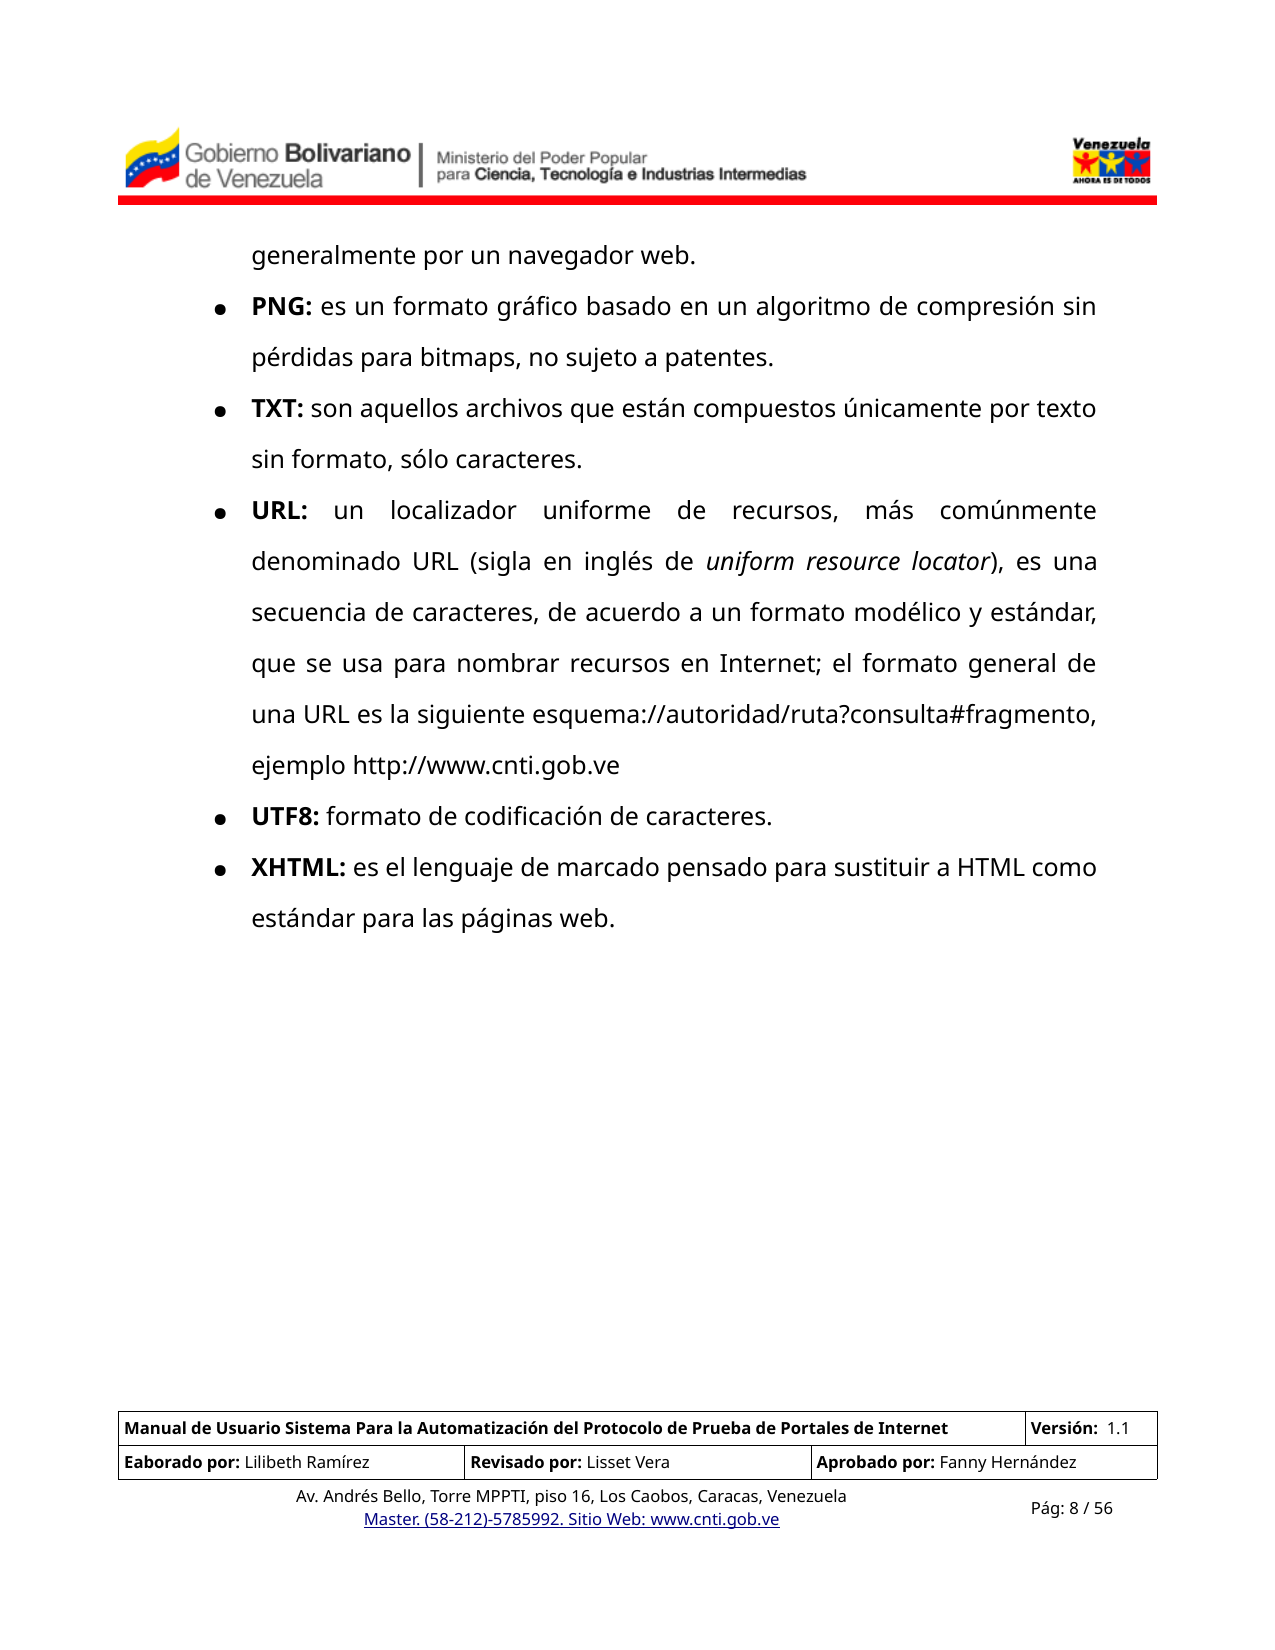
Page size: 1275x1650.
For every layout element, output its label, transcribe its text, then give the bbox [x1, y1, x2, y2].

list TXT: son aquellos archivos que están compuestos únicamente por texto sin formato, sólo caracteres. [213, 391, 1098, 476]
list XHTML: es el lenguaje de marcado pensado para sustituir a HTML como estándar para las páginas web. [213, 850, 1098, 935]
picture [118, 119, 1157, 205]
list UTF8: formato de codificación de caracteres. [213, 799, 1098, 833]
list URL: un localizador uniforme de recursos, más comúnmente denominado URL (sigla en inglés de uniform resource locator), es una secuencia de caracteres, de acuerdo a un formato modélico y estándar, que se usa para nombrar recursos en Internet; el formato general de una URL es la siguiente esquema://autoridad/ruta?consulta#fragmento, ejemplo http://www.cnti.gob.ve [213, 493, 1098, 782]
list PNG: es un formato gráfico basado en un algoritmo de compresión sin pérdidas para bitmaps, no sujeto a patentes. [213, 289, 1098, 374]
list generalmente por un navegador web. [213, 238, 1098, 272]
